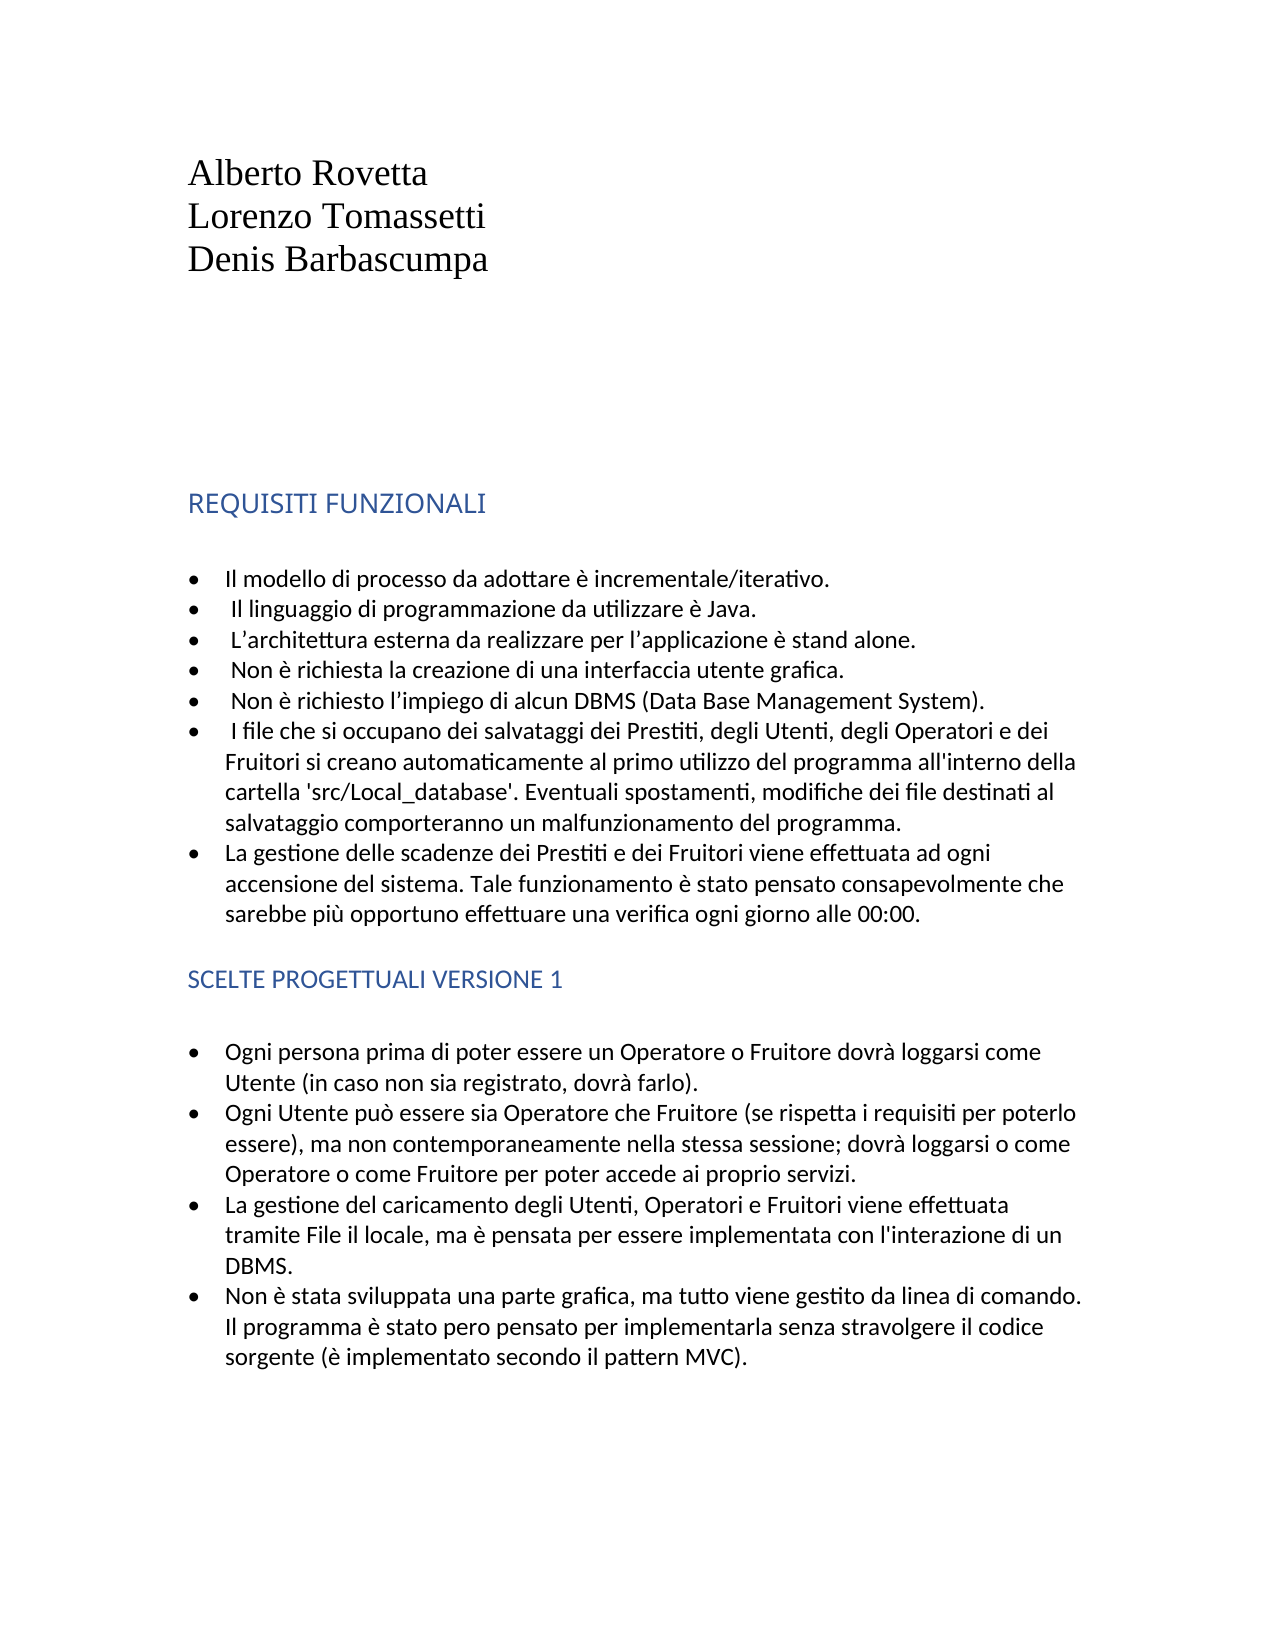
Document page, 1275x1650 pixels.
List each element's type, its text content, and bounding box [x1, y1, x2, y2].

list Non è richiesto l’impiego di alcun DBMS (Data Base Management System). [187, 685, 1087, 716]
text Lorenzo Tomassetti [187, 193, 1087, 236]
list La gestione del caricamento degli Utenti, Operatori e Fruitori viene effettuata tramite File il locale, ma è pensata per essere implementata con l'interazione di un DBMS. [187, 1189, 1087, 1281]
text Denis Barbascumpa [187, 236, 1087, 279]
list I file che si occupano dei salvataggi dei Prestiti, degli Utenti, degli Operatori e dei Fruitori si creano automaticamente al primo utilizzo del programma all'interno della cartella 'src/Local_database'. Eventuali spostamenti, modifiche dei file destinati al salvataggio comporteranno un malfunzionamento del programma. [187, 716, 1087, 838]
subtitle SCELTE PROGETTUALI VERSIONE 1 [187, 962, 1087, 995]
list La gestione delle scadenze dei Prestiti e dei Fruitori viene effettuata ad ogni accensione del sistema. Tale funzionamento è stato pensato consapevolmente che sarebbe più opportuno effettuare una verifica ogni giorno alle 00:00. [187, 838, 1087, 929]
list Il linguaggio di programmazione da utilizzare è Java. [187, 593, 1087, 624]
list Ogni Utente può essere sia Operatore che Fruitore (se rispetta i requisiti per poterlo essere), ma non contemporaneamente nella stessa sessione; dovrà loggarsi o come Operatore o come Fruitore per poter accede ai proprio servizi. [187, 1097, 1087, 1189]
list Ogni persona prima di poter essere un Operatore o Fruitore dovrà loggarsi come Utente (in caso non sia registrato, dovrà farlo). [187, 1036, 1087, 1097]
list L’architettura esterna da realizzare per l’applicazione è stand alone. [187, 624, 1087, 654]
list Non è richiesta la creazione di una interfaccia utente grafica. [187, 654, 1087, 685]
subtitle REQUISITI FUNZIONALI [187, 485, 1087, 522]
list Non è stata sviluppata una parte grafica, ma tutto viene gestito da linea di comando. Il programma è stato pero pensato per implementarla senza stravolgere il codice sorgente (è implementato secondo il pattern MVC). [187, 1281, 1087, 1372]
text Alberto Rovetta [187, 150, 1087, 193]
list Il modello di processo da adottare è incrementale/iterativo. [187, 563, 1087, 593]
